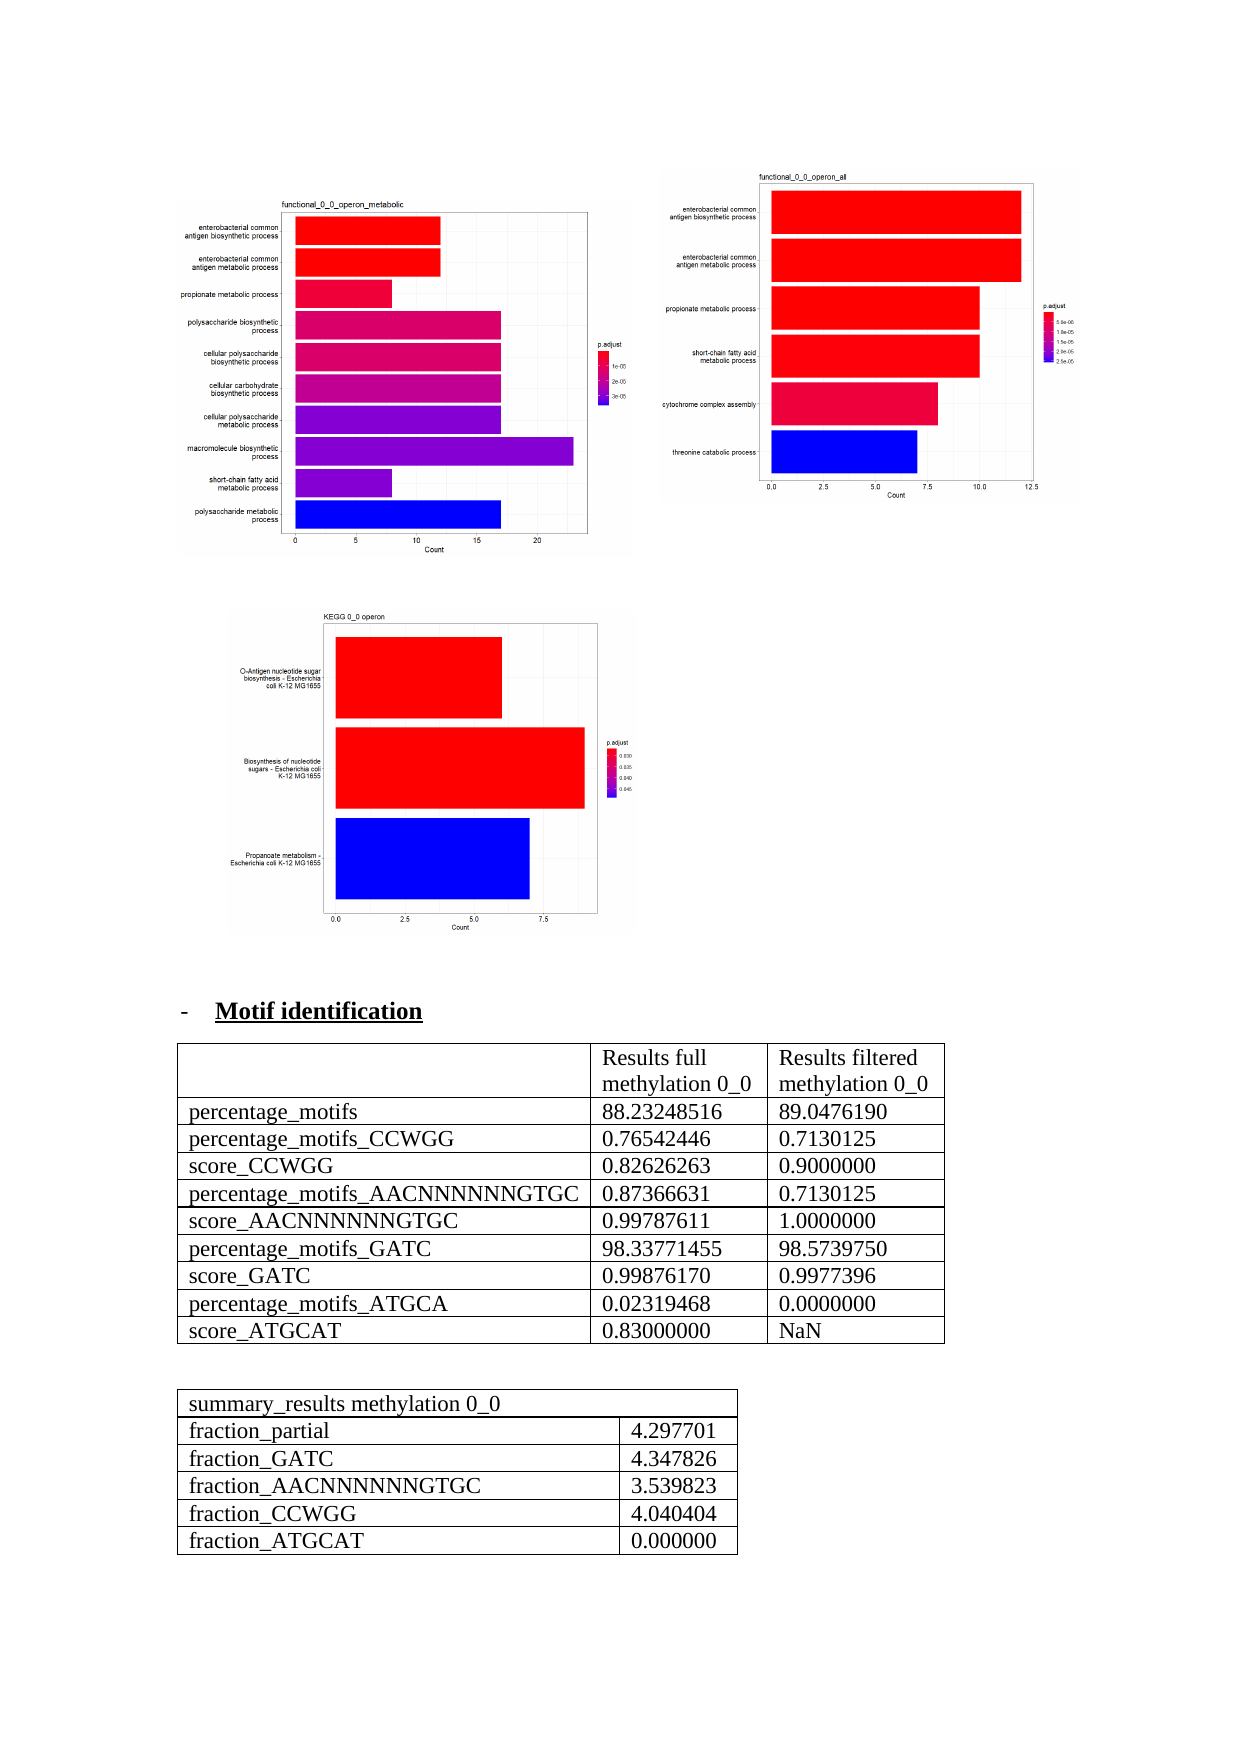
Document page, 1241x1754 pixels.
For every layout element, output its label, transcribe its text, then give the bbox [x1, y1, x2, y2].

table_cell score_GATC [178, 1262, 590, 1288]
table_cell 0.83000000 [591, 1317, 767, 1343]
table_cell percentage_motifs_ATGCA [178, 1290, 590, 1316]
table_cell percentage_motifs_CCWGG [178, 1125, 590, 1152]
table_cell 4.040404 [620, 1500, 737, 1526]
table_cell fraction_AACNNNNNNGTGC [178, 1472, 619, 1499]
table_cell 0.9000000 [768, 1153, 944, 1179]
table_cell score_AACNNNNNNGTGC [178, 1208, 590, 1234]
table_cell 0.9977396 [768, 1262, 944, 1288]
table_cell 98.33771455 [591, 1235, 767, 1261]
table_cell 0.0000000 [768, 1290, 944, 1316]
table_cell score_CCWGG [178, 1153, 590, 1179]
table_cell 98.5739750 [768, 1235, 944, 1261]
table_cell 0.99876170 [591, 1262, 767, 1288]
table_cell 0.02319468 [591, 1290, 767, 1316]
table_header Results filtered methylation 0_0 [768, 1044, 944, 1097]
table_cell 0.99787611 [591, 1208, 767, 1234]
table_cell NaN [768, 1317, 944, 1343]
table_cell 4.347826 [620, 1445, 737, 1471]
table_cell 3.539823 [620, 1472, 737, 1499]
table_cell 0.7130125 [768, 1180, 944, 1206]
table_cell 88.23248516 [591, 1098, 767, 1124]
table_cell 0.87366631 [591, 1180, 767, 1206]
table_header summary_results methylation 0_0 [178, 1390, 737, 1416]
table_cell 0.76542446 [591, 1125, 767, 1152]
table_cell fraction_ATGCAT [178, 1527, 619, 1553]
table_cell 0.82626263 [591, 1153, 767, 1179]
table_cell 89.0476190 [768, 1098, 944, 1124]
table_cell percentage_motifs_AACNNNNNNGTGC [178, 1180, 590, 1206]
table_cell fraction_partial [178, 1418, 619, 1444]
table_cell 0.000000 [620, 1527, 737, 1553]
table_cell fraction_CCWGG [178, 1500, 619, 1526]
table_cell score_ATGCAT [178, 1317, 590, 1343]
table_cell 4.297701 [620, 1418, 737, 1444]
table_cell percentage_motifs [178, 1098, 590, 1124]
table_cell 1.0000000 [768, 1208, 944, 1234]
table_cell fraction_GATC [178, 1445, 619, 1471]
table_cell percentage_motifs_GATC [178, 1235, 590, 1261]
list Motif identification [177, 996, 1063, 1026]
table_header Results full methylation 0_0 [591, 1044, 767, 1097]
table_header [178, 1044, 590, 1097]
table_cell 0.7130125 [768, 1125, 944, 1152]
